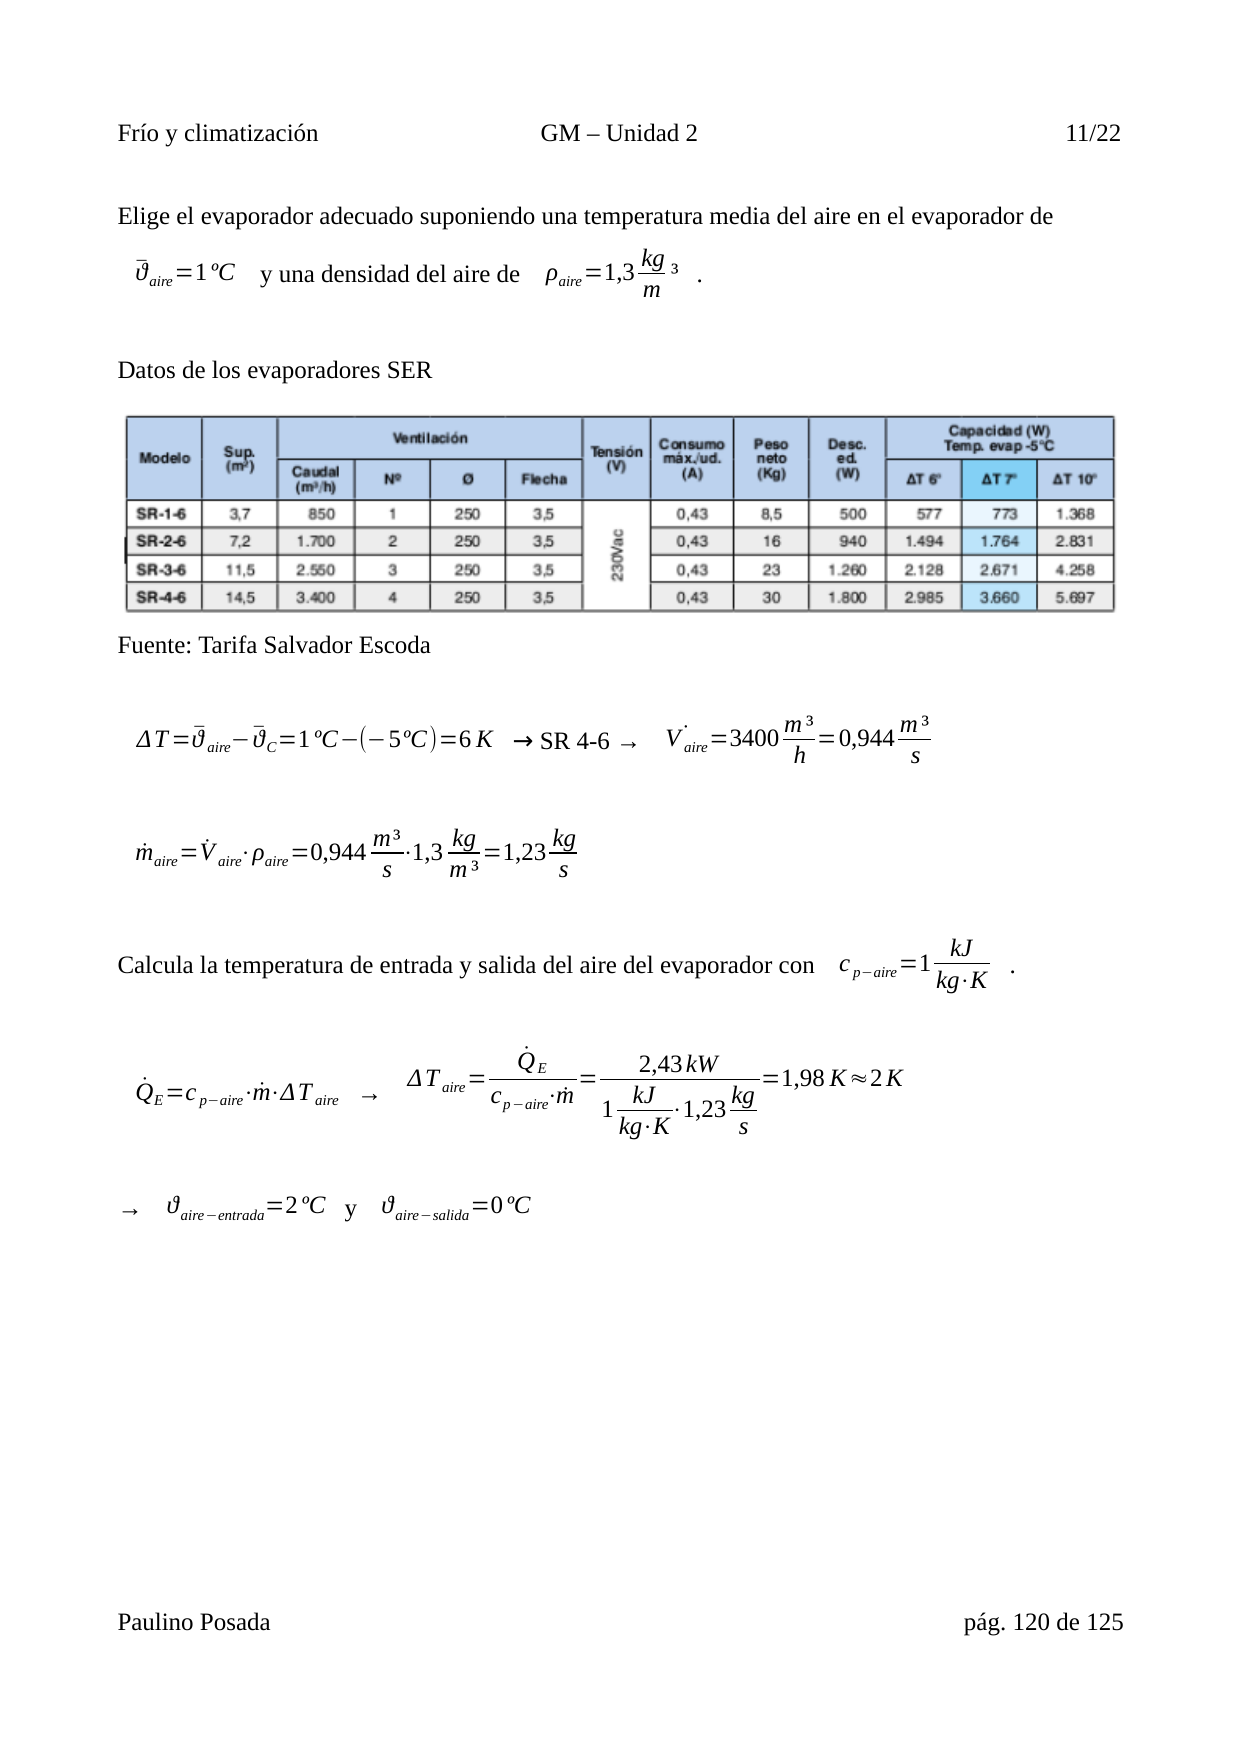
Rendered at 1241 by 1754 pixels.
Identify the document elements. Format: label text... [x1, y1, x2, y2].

text → [117, 1046, 1123, 1140]
text Datos de los evaporadores SER [117, 355, 1123, 384]
picture [120, 411, 1121, 616]
text Fuente: Tarifa Salvador Escoda [117, 616, 1123, 659]
text Elige el evaporador adecuado suponiendo una temperatura media del aire en el evaporador de y una densidad del aire de . [117, 201, 1123, 303]
text → SR 4-6 → [117, 711, 1123, 769]
text → y [117, 1192, 1123, 1223]
text Calcula la temperatura de entrada y salida del aire del evaporador con . [117, 935, 1123, 994]
